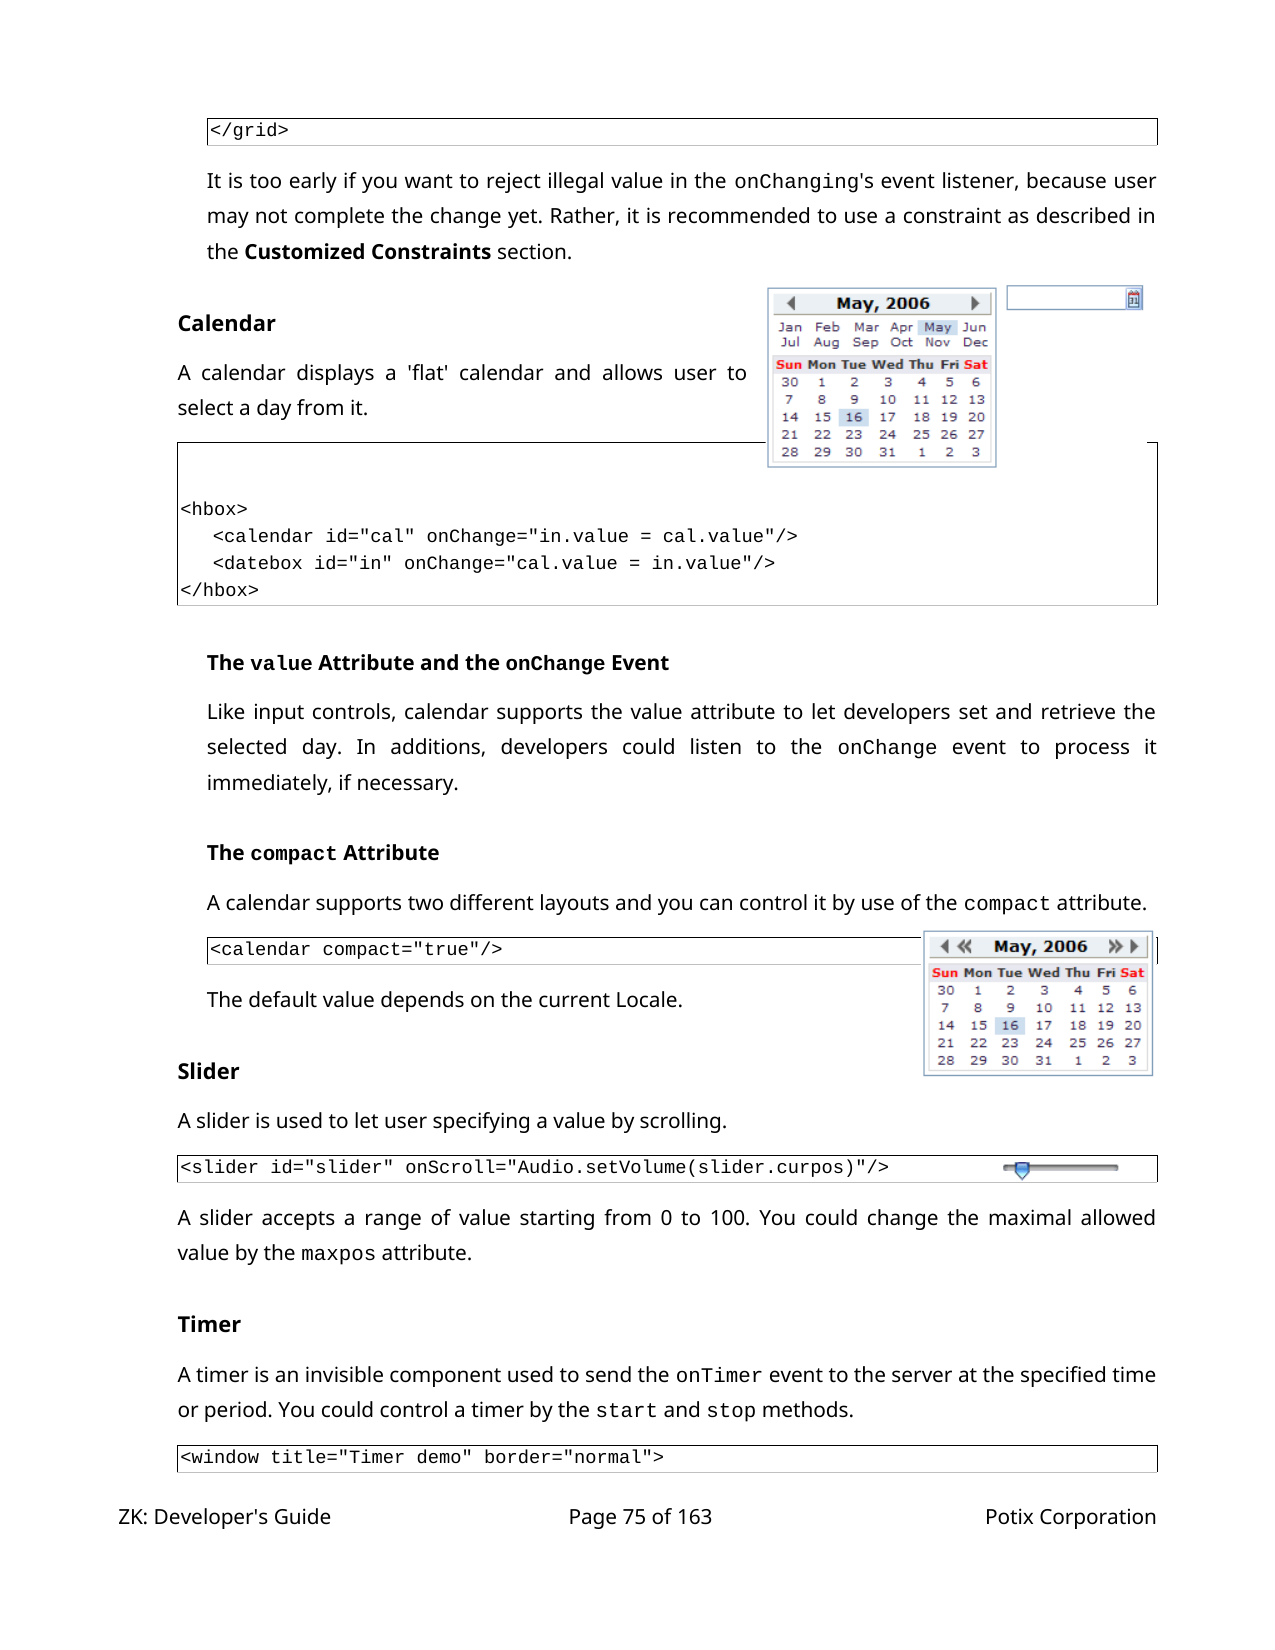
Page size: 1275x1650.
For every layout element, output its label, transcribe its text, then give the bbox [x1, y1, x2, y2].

text <calendar compact="true"/> [208, 938, 921, 964]
text <calendar id="cal" onChange="in.value = cal.value"/> [178, 524, 1157, 548]
text </grid> [208, 119, 1157, 145]
text Like input controls, calendar supports the value attribute to let developers set and retrieve the selected day. In additions, developers could listen to the onChange event to process it immediately, if necessary. [207, 697, 1157, 796]
subtitle The compact Attribute [207, 838, 1157, 867]
subtitle Timer [177, 1309, 1157, 1339]
text A slider accepts a range of value starting from 0 to 100. You could change the maximal allowed value by the maxpos attribute. [177, 1203, 1157, 1267]
subtitle Slider [177, 1056, 1157, 1086]
text <datebox id="in" onChange="cal.value = in.value"/> [178, 551, 1157, 575]
subtitle [1147, 307, 1157, 337]
text <hbox> [178, 497, 1157, 521]
picture [1001, 1161, 1123, 1181]
text </hbox> [178, 578, 1157, 605]
subtitle The value Attribute and the onChange Event [207, 648, 1157, 676]
picture [765, 284, 1147, 469]
text A calendar displays a 'flat' calendar and allows user to select a day from it. [177, 358, 765, 422]
picture [921, 927, 1157, 1080]
text A slider is used to let user specifying a value by scrolling. [177, 1106, 1157, 1134]
text <window title="Timer demo" border="normal"> [178, 1446, 1157, 1472]
text A timer is an invisible component used to send the onTimer event to the server at the specified time or period. You could control a timer by the start and stop methods. [177, 1360, 1157, 1424]
subtitle Calendar [177, 307, 765, 337]
text <slider id="slider" onScroll="Audio.setVolume(slider.curpos)"/> [178, 1156, 1157, 1182]
text It is too early if you want to reject illegal value in the onChanging's event listener, because user may not complete the change yet. Rather, it is recommended to use a constraint as described in the Customized Constraints section. [207, 166, 1157, 265]
text The default value depends on the current Locale. [207, 985, 921, 1013]
text A calendar supports two different layouts and you can control it by use of the compact attribute. [207, 888, 1157, 916]
